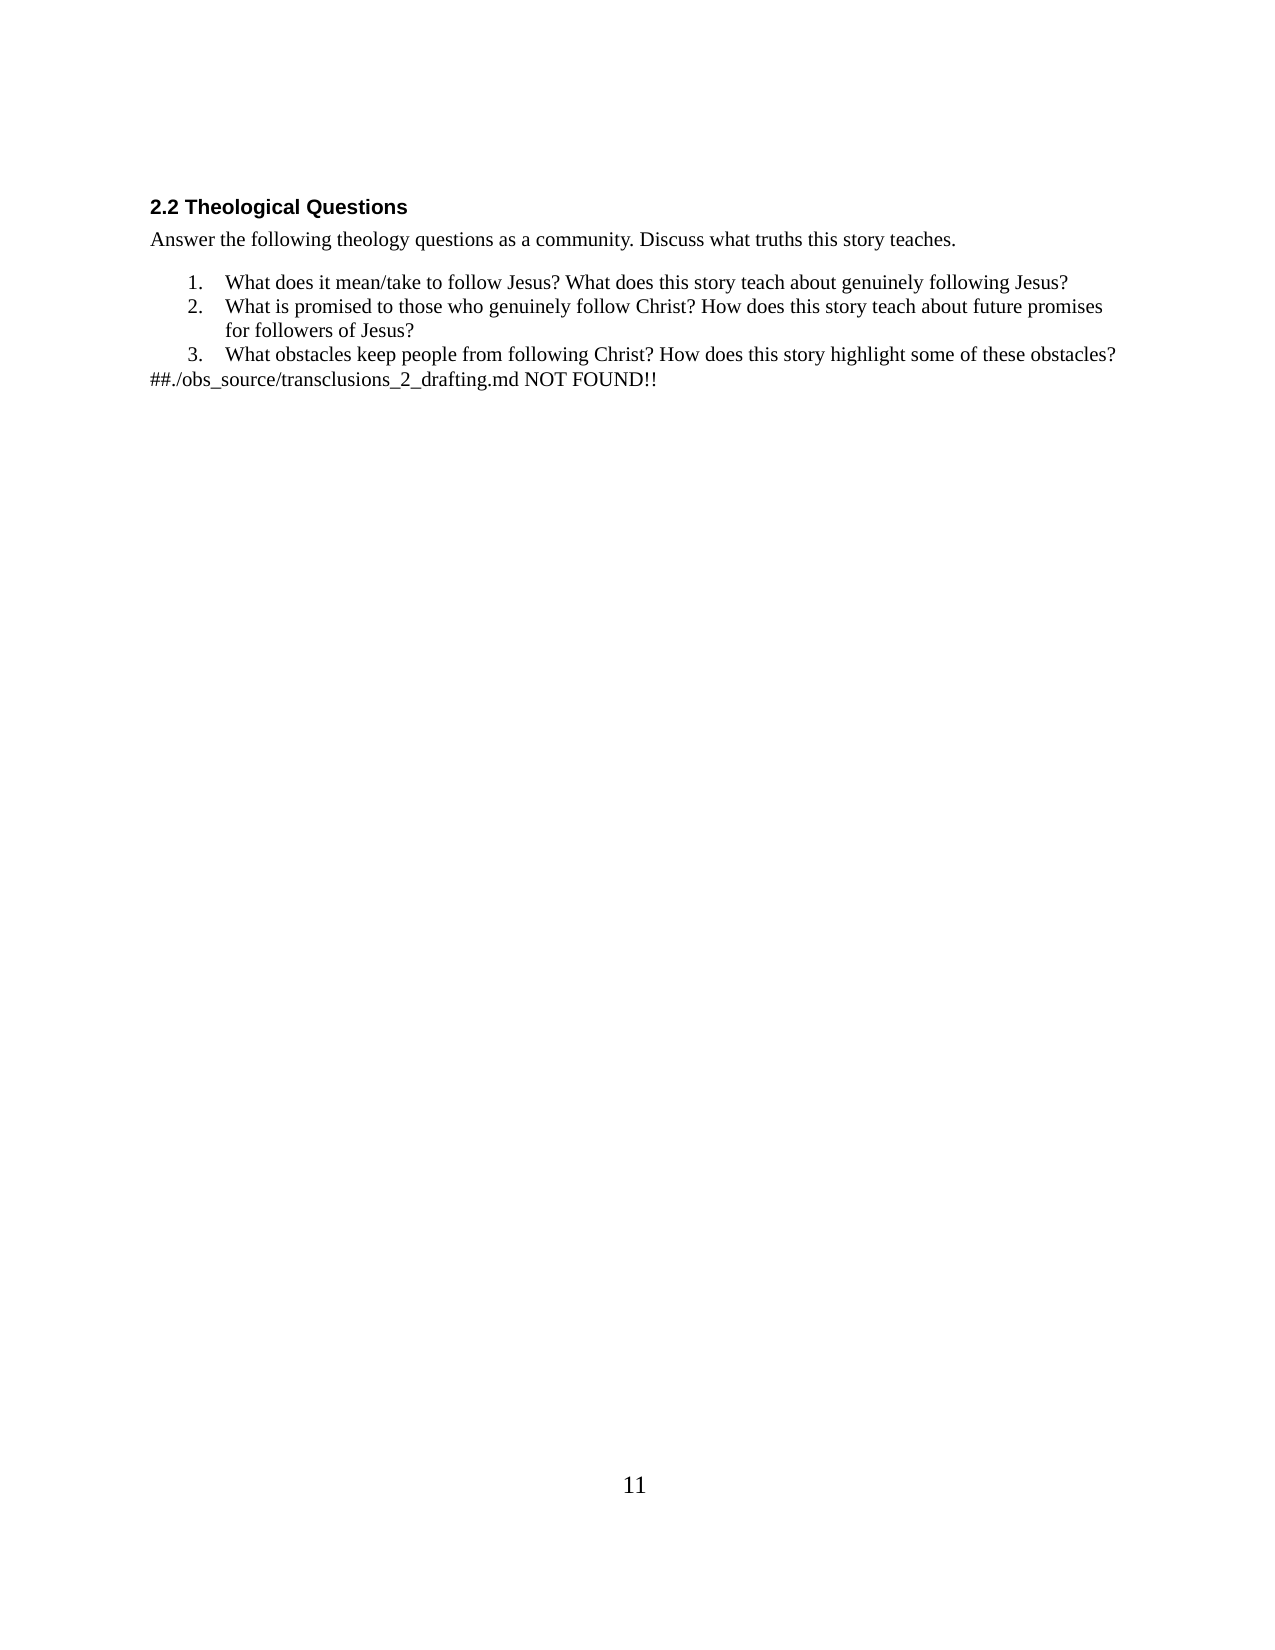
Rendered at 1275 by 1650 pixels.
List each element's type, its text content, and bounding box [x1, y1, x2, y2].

list What is promised to those who genuinely follow Christ? How does this story teach about future promises for followers of Jesus? [187, 294, 1125, 342]
list What obstacles keep people from following Christ? How does this story highlight some of these obstacles? [187, 342, 1125, 366]
text Answer the following theology questions as a community. Discuss what truths this story teaches. [150, 227, 1125, 251]
subtitle 2.2 Theological Questions [150, 195, 1125, 219]
list What does it mean/take to follow Jesus? What does this story teach about genuinely following Jesus? [187, 270, 1125, 294]
text ##./obs_source/transclusions_2_drafting.md NOT FOUND!! [150, 366, 1125, 391]
